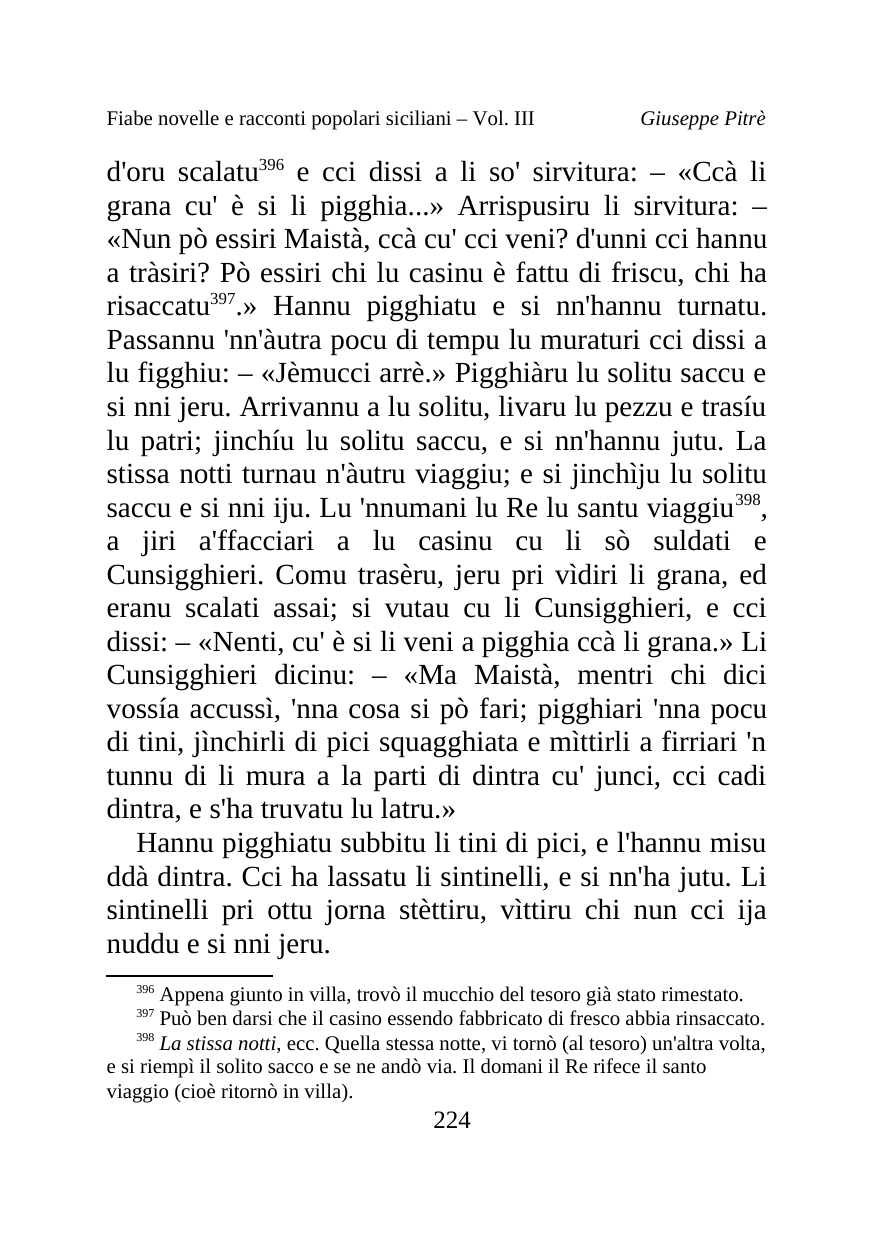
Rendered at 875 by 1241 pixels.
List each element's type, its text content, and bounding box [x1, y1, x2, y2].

text Appena giunto in villa, trovò il mucchio del tesoro già stato rimestato. [106, 982, 768, 1006]
text Hannu pigghiatu subbitu li tini di pici, e l'hannu misu ddà dintra. Cci ha lassatu li sintinelli, e si nn'ha jutu. Li sintinelli pri ottu jorna stèttiru, vìttiru chi nun cci ija nuddu e si nni jeru. [106, 825, 768, 959]
text Può ben darsi che il casino essendo fabbricato di fresco abbia rinsaccato. [106, 1006, 768, 1030]
text La stissa notti, ecc. Quella stessa notte, vi tornò (al tesoro) un'altra volta, e si riempì il solito sacco e se ne andò via. Il domani il Re rifece il santo viaggio (cioè ritornò in villa). [106, 1030, 768, 1103]
text d'oru scalatu e cci dissi a li so' sirvitura: – «Ccà li grana cu' è si li pigghia...» Arrispusiru li sirvitura: – «Nun pò essiri Maistà, ccà cu' cci veni? d'unni cci hannu a tràsiri? Pò essiri chi lu casinu è fattu di friscu, chi ha risaccatu.» Hannu pigghiatu e si nn'hannu turnatu. Passannu 'nn'àutra pocu di tempu lu muraturi cci dissi a lu figghiu: – «Jèmucci arrè.» Pigghiàru lu solitu saccu e si nni jeru. Arrivannu a lu solitu, livaru lu pezzu e trasíu lu patri; jinchíu lu solitu saccu, e si nn'hannu jutu. La stissa notti turnau n'àutru viaggiu; e si jinchìju lu solitu saccu e si nni iju. Lu 'nnumani lu Re lu santu viaggiu, a jiri a'ffacciari a lu casinu cu li sò suldati e Cunsigghieri. Comu trasèru, jeru pri vìdiri li grana, ed eranu scalati assai; si vutau cu li Cunsigghieri, e cci dissi: – «Nenti, cu' è si li veni a pigghia ccà li grana.» Li Cunsigghieri dicinu: – «Ma Maistà, mentri chi dici vossía accussì, 'nna cosa si pò fari; pigghiari 'nna pocu di tini, jìnchirli di pici squagghiata e mìttirli a firriari 'n tunnu di li mura a la parti di dintra cu' junci, cci cadi dintra, e s'ha truvatu lu latru.» [106, 154, 768, 825]
